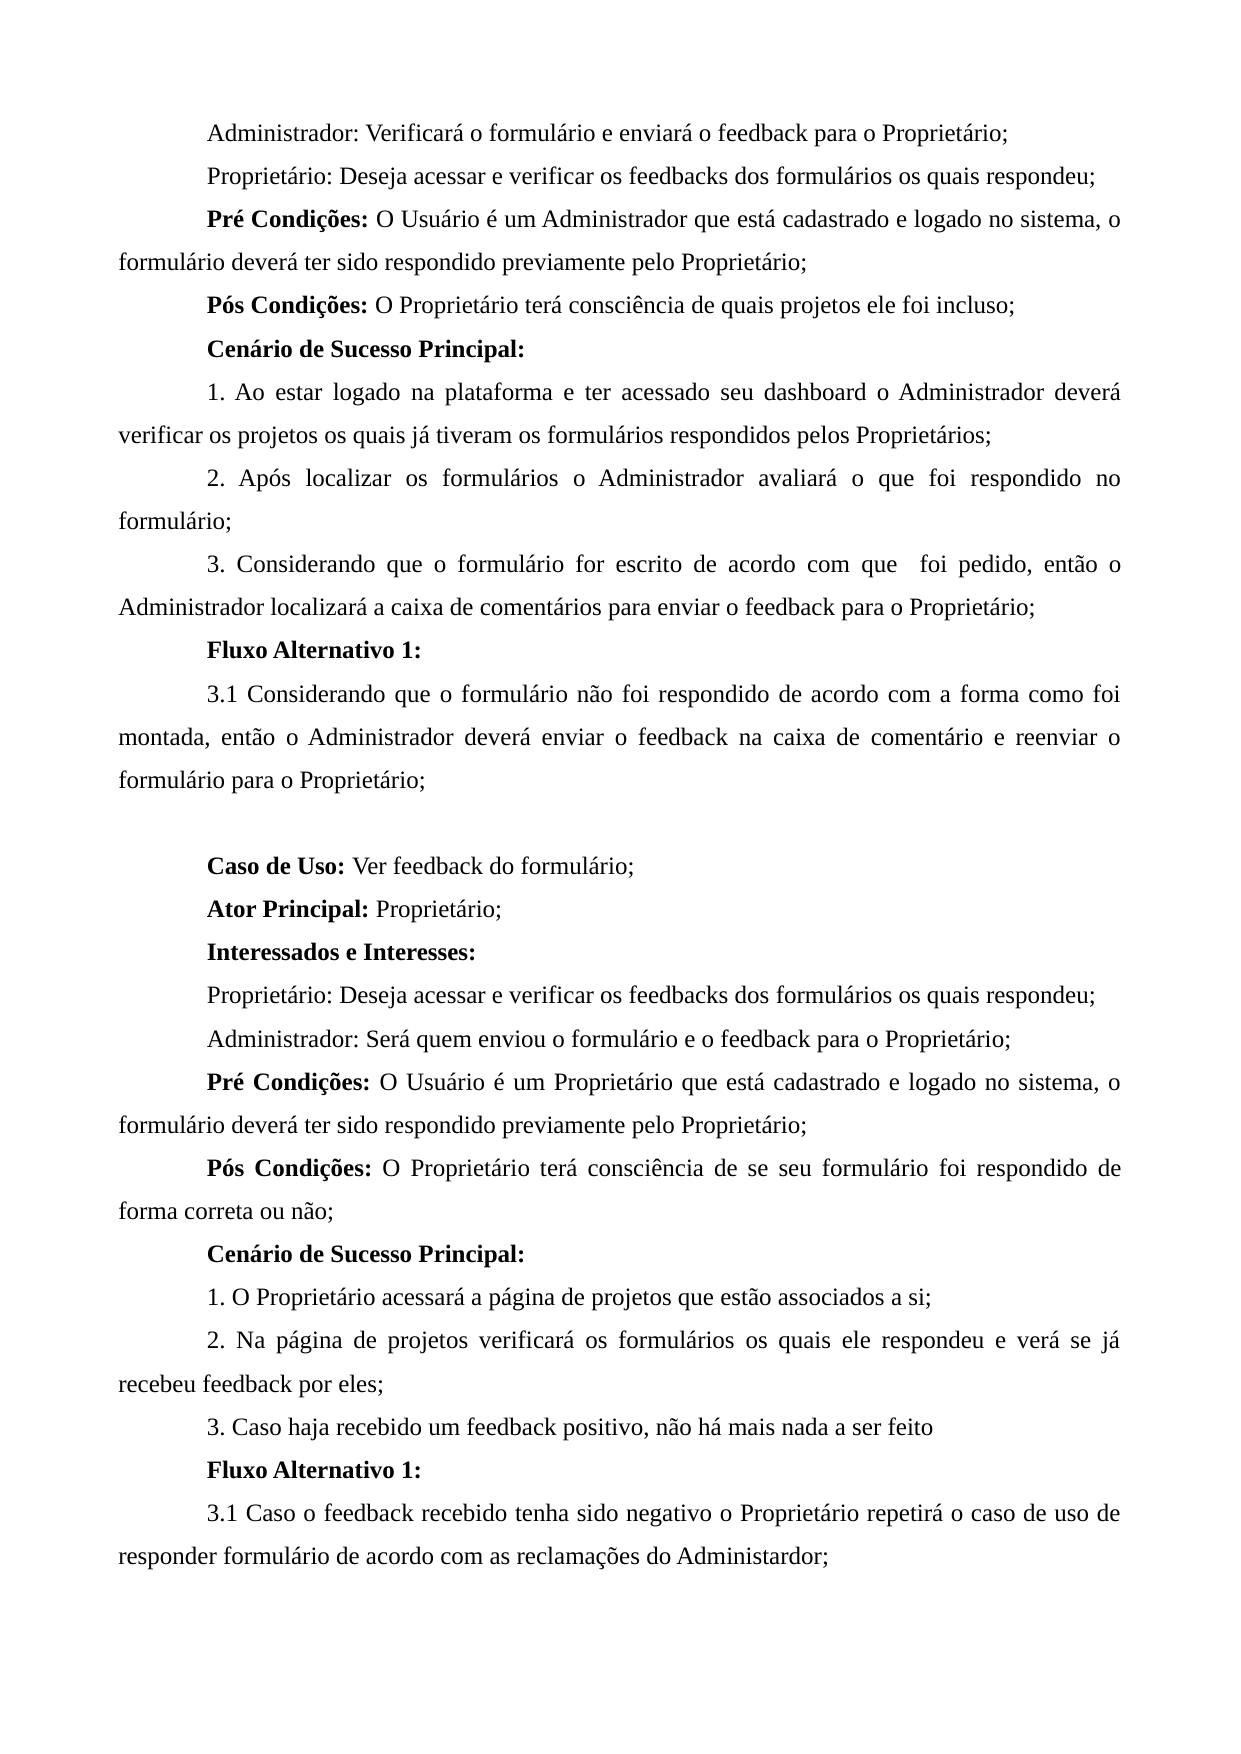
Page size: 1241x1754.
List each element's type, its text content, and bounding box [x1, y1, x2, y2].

text Caso de Uso: Ver feedback do formulário; [118, 851, 1122, 880]
text 3. Considerando que o formulário for escrito de acordo com que foi pedido, então o Administrador localizará a caixa de comentários para enviar o feedback para o Proprietário; [118, 549, 1122, 621]
text Cenário de Sucesso Principal: [118, 1239, 1122, 1268]
text Cenário de Sucesso Principal: [118, 334, 1122, 362]
text Administrador: Verificará o formulário e enviará o feedback para o Proprietário; [118, 118, 1122, 147]
text Fluxo Alternativo 1: [118, 1455, 1122, 1484]
text Pré Condições: O Usuário é um Proprietário que está cadastrado e logado no sistema, o formulário deverá ter sido respondido previamente pelo Proprietário; [118, 1067, 1122, 1139]
text Interessados e Interesses: [118, 937, 1122, 966]
text Proprietário: Deseja acessar e verificar os feedbacks dos formulários os quais respondeu; [118, 981, 1122, 1009]
text 2. Na página de projetos verificará os formulários os quais ele respondeu e verá se já recebeu feedback por eles; [118, 1326, 1122, 1397]
text Pré Condições: O Usuário é um Administrador que está cadastrado e logado no sistema, o formulário deverá ter sido respondido previamente pelo Proprietário; [118, 204, 1122, 276]
text 2. Após localizar os formulários o Administrador avaliará o que foi respondido no formulário; [118, 463, 1122, 535]
text Administrador: Será quem enviou o formulário e o feedback para o Proprietário; [118, 1024, 1122, 1052]
text 3.1 Caso o feedback recebido tenha sido negativo o Proprietário repetirá o caso de uso de responder formulário de acordo com as reclamações do Administardor; [118, 1498, 1122, 1570]
text Proprietário: Deseja acessar e verificar os feedbacks dos formulários os quais respondeu; [118, 161, 1122, 190]
text 3.1 Considerando que o formulário não foi respondido de acordo com a forma como foi montada, então o Administrador deverá enviar o feedback na caixa de comentário e reenviar o formulário para o Proprietário; [118, 679, 1122, 794]
text Pós Condições: O Proprietário terá consciência de se seu formulário foi respondido de forma correta ou não; [118, 1153, 1122, 1225]
text 1. O Proprietário acessará a página de projetos que estão associados a si; [118, 1282, 1122, 1311]
text Pós Condições: O Proprietário terá consciência de quais projetos ele foi incluso; [118, 291, 1122, 319]
text 1. Ao estar logado na plataforma e ter acessado seu dashboard o Administrador deverá verificar os projetos os quais já tiveram os formulários respondidos pelos Proprietários; [118, 377, 1122, 449]
text 3. Caso haja recebido um feedback positivo, não há mais nada a ser feito [118, 1412, 1122, 1441]
text Ator Principal: Proprietário; [118, 894, 1122, 923]
text Fluxo Alternativo 1: [118, 636, 1122, 664]
